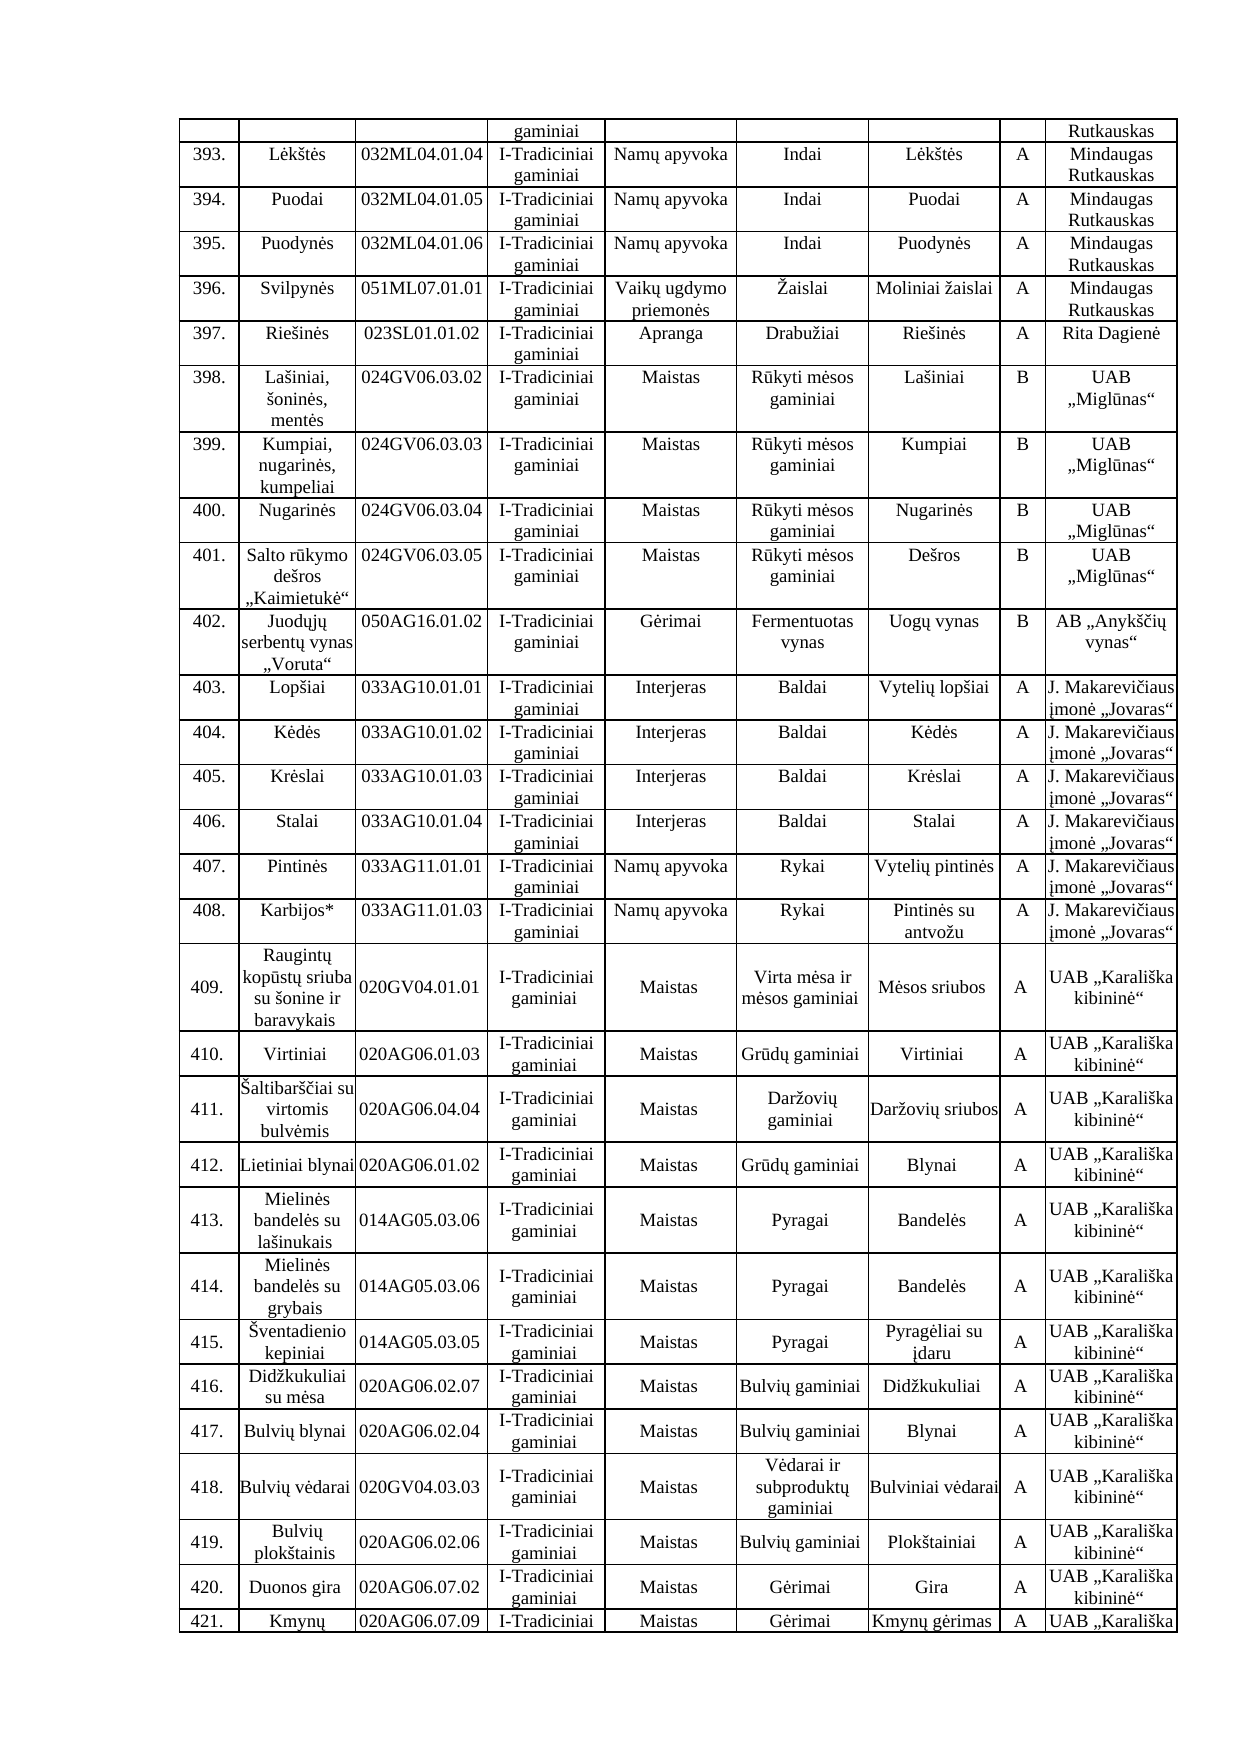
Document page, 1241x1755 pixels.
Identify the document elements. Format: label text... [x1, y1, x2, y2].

table_cell A [1001, 855, 1045, 898]
table_cell 415. [180, 1320, 238, 1363]
table_cell I-Tradiciniai gaminiai [488, 188, 604, 231]
table_cell 408. [180, 900, 238, 942]
table_cell 024GV06.03.03 [356, 433, 487, 497]
table_cell Maistas [606, 1188, 736, 1252]
table_cell 032ML04.01.06 [356, 232, 487, 275]
table_cell [1178, 764, 1182, 808]
table_cell Rūkyti mėsos gaminiai [737, 366, 868, 431]
table_cell Bulvių plokštainis [240, 1520, 355, 1563]
table_cell Baldai [737, 765, 868, 808]
table_cell [1178, 431, 1182, 497]
table_cell 020AG06.02.06 [356, 1520, 487, 1563]
table_cell Puodynės [240, 232, 355, 275]
table_cell 020AG06.07.09 [356, 1610, 487, 1631]
table_cell Krėslai [240, 765, 355, 808]
table_cell Vaikų ugdymo priemonės [606, 277, 736, 320]
table_cell 051ML07.01.01 [356, 277, 487, 320]
table_cell 033AG10.01.03 [356, 765, 487, 808]
table_cell UAB „Karališka kibininė“ [1046, 1077, 1176, 1141]
table_cell [175, 943, 179, 1030]
table_cell UAB „Miglūnas“ [1046, 499, 1176, 542]
table_cell [175, 1252, 179, 1318]
table_cell Kmynų [240, 1610, 355, 1631]
table_cell Pyragėliai su įdaru [869, 1320, 999, 1363]
table_cell I-Tradiciniai gaminiai [488, 277, 604, 320]
table_cell 020AG06.02.07 [356, 1365, 487, 1408]
table_cell B [1001, 610, 1045, 674]
table_cell Mindaugas Rutkauskas [1046, 232, 1176, 275]
table_cell 393. [180, 143, 238, 186]
table_cell UAB „Karališka kibininė“ [1046, 1320, 1176, 1363]
table_cell [240, 120, 355, 141]
table_cell I-Tradiciniai gaminiai [488, 765, 604, 808]
table_cell 417. [180, 1410, 238, 1452]
table_cell Maistas [606, 1565, 736, 1608]
table_cell Bulviniai vėdarai [869, 1454, 999, 1519]
table_cell Maistas [606, 499, 736, 542]
table_cell Bulvių vėdarai [240, 1454, 355, 1519]
table_cell UAB „Karališka kibininė“ [1046, 1454, 1176, 1519]
table_cell Dešros [869, 543, 999, 608]
table_cell 023SL01.01.02 [356, 322, 487, 365]
table_cell I-Tradiciniai gaminiai [488, 1454, 604, 1519]
table_cell Gėrimai [737, 1610, 868, 1631]
table_cell Pintinės su antvožu [869, 900, 999, 942]
table_cell A [1001, 1254, 1045, 1318]
table_cell Krėslai [869, 765, 999, 808]
table_cell Daržovių gaminiai [737, 1077, 868, 1141]
table_cell Puodai [869, 188, 999, 231]
table_cell Maistas [606, 1143, 736, 1186]
table_cell Mindaugas Rutkauskas [1046, 277, 1176, 320]
table_cell 020AG06.02.04 [356, 1410, 487, 1452]
table_cell UAB „Karališka kibininė“ [1046, 1520, 1176, 1563]
table_cell 416. [180, 1365, 238, 1408]
table_cell Lopšiai [240, 676, 355, 719]
table_cell UAB „Karališka kibininė“ [1046, 1032, 1176, 1075]
table_cell I-Tradiciniai gaminiai [488, 900, 604, 942]
table_cell Gėrimai [606, 610, 736, 674]
table_cell Baldai [737, 721, 868, 764]
table_cell [1178, 1030, 1182, 1075]
table_cell A [1001, 721, 1045, 764]
table_cell 014AG05.03.06 [356, 1188, 487, 1252]
table_cell 402. [180, 610, 238, 674]
table_cell Didžkukuliai [869, 1365, 999, 1408]
table_cell Bandelės [869, 1254, 999, 1318]
table_cell 020GV04.01.01 [356, 944, 487, 1030]
table_cell A [1001, 1365, 1045, 1408]
table_cell [1001, 120, 1045, 141]
table_cell Bulvių gaminiai [737, 1365, 868, 1408]
table_cell 404. [180, 721, 238, 764]
table_cell 399. [180, 433, 238, 497]
table_cell Vėdarai ir subproduktų gaminiai [737, 1454, 868, 1519]
table_cell A [1001, 322, 1045, 365]
table_cell Rykai [737, 855, 868, 898]
table_cell Namų apyvoka [606, 232, 736, 275]
table_cell [1178, 365, 1182, 431]
table_cell [1178, 1453, 1182, 1519]
table_cell UAB „Karališka kibininė“ [1046, 1188, 1176, 1252]
table_cell [175, 118, 179, 141]
table_cell Virta mėsa ir mėsos gaminiai [737, 944, 868, 1030]
table_cell Lietiniai blynai [240, 1143, 355, 1186]
table_cell Rūkyti mėsos gaminiai [737, 433, 868, 497]
table_cell Interjeras [606, 676, 736, 719]
table_cell 406. [180, 810, 238, 853]
table_cell Baldai [737, 676, 868, 719]
table_cell 400. [180, 499, 238, 542]
table_cell Maistas [606, 1320, 736, 1363]
table_cell Mielinės bandelės su lašinukais [240, 1188, 355, 1252]
table_cell Maistas [606, 1454, 736, 1519]
table_cell [175, 1186, 179, 1252]
table_cell A [1001, 1520, 1045, 1563]
table_cell 020GV04.03.03 [356, 1454, 487, 1519]
table_cell Rūkyti mėsos gaminiai [737, 499, 868, 542]
table_cell Riešinės [869, 322, 999, 365]
table_cell A [1001, 676, 1045, 719]
table_cell Kmynų gėrimas [869, 1610, 999, 1631]
table_cell A [1001, 277, 1045, 320]
table_cell Maistas [606, 433, 736, 497]
table_cell UAB „Karališka kibininė“ [1046, 1565, 1176, 1608]
table_cell Vytelių pintinės [869, 855, 999, 898]
table_cell [175, 141, 179, 186]
table_cell UAB „Miglūnas“ [1046, 366, 1176, 431]
table_cell Namų apyvoka [606, 855, 736, 898]
table_cell Salto rūkymo dešros „Kaimietukė“ [240, 543, 355, 608]
table_cell 032ML04.01.05 [356, 188, 487, 231]
table_cell B [1001, 499, 1045, 542]
table_cell I-Tradiciniai gaminiai [488, 1254, 604, 1318]
table_cell Indai [737, 188, 868, 231]
table_cell 418. [180, 1454, 238, 1519]
table_cell [175, 186, 179, 231]
table_cell [175, 1453, 179, 1519]
table_cell Karbijos* [240, 900, 355, 942]
table_cell Namų apyvoka [606, 188, 736, 231]
table_cell 396. [180, 277, 238, 320]
table_cell I-Tradiciniai gaminiai [488, 1320, 604, 1363]
table_cell [175, 497, 179, 542]
table_cell Gėrimai [737, 1565, 868, 1608]
table_cell Bulvių blynai [240, 1410, 355, 1452]
table_cell [1178, 141, 1182, 186]
table_cell Maistas [606, 1254, 736, 1318]
table_cell 024GV06.03.05 [356, 543, 487, 608]
table_cell [175, 320, 179, 365]
table_cell Kėdės [869, 721, 999, 764]
table_cell A [1001, 188, 1045, 231]
table_cell [175, 719, 179, 764]
table_cell Interjeras [606, 721, 736, 764]
table_cell 411. [180, 1077, 238, 1141]
table_cell Indai [737, 232, 868, 275]
table_cell [1178, 898, 1182, 942]
table_cell 014AG05.03.05 [356, 1320, 487, 1363]
table_cell I-Tradiciniai gaminiai [488, 543, 604, 608]
table_cell [175, 365, 179, 431]
table_cell [175, 853, 179, 898]
table_cell Svilpynės [240, 277, 355, 320]
table_cell [1178, 320, 1182, 365]
table_cell I-Tradiciniai gaminiai [488, 1410, 604, 1452]
table_cell I-Tradiciniai gaminiai [488, 1077, 604, 1141]
table_cell A [1001, 232, 1045, 275]
table_cell 409. [180, 944, 238, 1030]
table_cell [1178, 719, 1182, 764]
table_cell AB „Anykščių vynas“ [1046, 610, 1176, 674]
table_cell Lašiniai [869, 366, 999, 431]
table_cell UAB „Miglūnas“ [1046, 543, 1176, 608]
table_cell [175, 1075, 179, 1141]
table_cell Maistas [606, 1520, 736, 1563]
table_cell Apranga [606, 322, 736, 365]
table_cell [175, 1519, 179, 1563]
table_cell Mindaugas Rutkauskas [1046, 188, 1176, 231]
table_cell Žaislai [737, 277, 868, 320]
table_cell I-Tradiciniai gaminiai [488, 322, 604, 365]
table_cell Mielinės bandelės su grybais [240, 1254, 355, 1318]
table_cell I-Tradiciniai gaminiai [488, 855, 604, 898]
table_cell I-Tradiciniai gaminiai [488, 610, 604, 674]
table_cell [175, 608, 179, 674]
table_cell Didžkukuliai su mėsa [240, 1365, 355, 1408]
table_cell Mėsos sriubos [869, 944, 999, 1030]
table_cell Maistas [606, 543, 736, 608]
table_cell J. Makarevičiaus įmonė „Jovaras“ [1046, 810, 1176, 853]
table_cell Kumpiai, nugarinės, kumpeliai [240, 433, 355, 497]
table_cell [175, 898, 179, 942]
table_cell [175, 1608, 179, 1631]
table_cell [1178, 1252, 1182, 1318]
table_cell 401. [180, 543, 238, 608]
table_cell Kėdės [240, 721, 355, 764]
table_cell Blynai [869, 1143, 999, 1186]
table_cell A [1001, 1188, 1045, 1252]
table_cell UAB „Karališka kibininė“ [1046, 1143, 1176, 1186]
table_cell Kumpiai [869, 433, 999, 497]
table_cell I-Tradiciniai gaminiai [488, 1520, 604, 1563]
table_cell Juodųjų serbentų vynas „Voruta“ [240, 610, 355, 674]
table_cell J. Makarevičiaus įmonė „Jovaras“ [1046, 721, 1176, 764]
table_cell [175, 1363, 179, 1408]
table_cell Daržovių sriubos [869, 1077, 999, 1141]
table_cell Šventadienio kepiniai [240, 1320, 355, 1363]
table_cell [1178, 497, 1182, 542]
table_cell A [1001, 1610, 1045, 1631]
table_cell [356, 120, 487, 141]
table_cell Indai [737, 143, 868, 186]
table_cell UAB „Karališka kibininė“ [1046, 1254, 1176, 1318]
table_cell [1178, 608, 1182, 674]
table_cell Maistas [606, 366, 736, 431]
table_cell Drabužiai [737, 322, 868, 365]
table_cell [1178, 542, 1182, 608]
table_cell Bulvių gaminiai [737, 1520, 868, 1563]
table_cell Lašiniai, šoninės, mentės [240, 366, 355, 431]
table_cell [606, 120, 736, 141]
table_cell B [1001, 366, 1045, 431]
table_cell 024GV06.03.04 [356, 499, 487, 542]
table_cell Maistas [606, 1365, 736, 1408]
table_cell Interjeras [606, 765, 736, 808]
table_cell 033AG10.01.01 [356, 676, 487, 719]
table_cell A [1001, 1320, 1045, 1363]
table_cell Stalai [240, 810, 355, 853]
table_cell [175, 1408, 179, 1452]
table_cell Nugarinės [240, 499, 355, 542]
table_cell [175, 1141, 179, 1186]
table_cell Pyragai [737, 1188, 868, 1252]
table_cell Mindaugas Rutkauskas [1046, 143, 1176, 186]
table_cell I-Tradiciniai gaminiai [488, 810, 604, 853]
table_cell Nugarinės [869, 499, 999, 542]
table_cell [1178, 118, 1182, 141]
table_cell Baldai [737, 810, 868, 853]
table_cell [869, 120, 999, 141]
table_cell UAB „Karališka kibininė“ [1046, 1365, 1176, 1408]
table_cell Puodai [240, 188, 355, 231]
table_cell [1178, 1186, 1182, 1252]
table_cell Moliniai žaislai [869, 277, 999, 320]
table_cell I-Tradiciniai gaminiai [488, 1365, 604, 1408]
table_cell [175, 275, 179, 320]
table_cell UAB „Karališka kibininė“ [1046, 944, 1176, 1030]
table_cell [175, 809, 179, 853]
table_cell Namų apyvoka [606, 143, 736, 186]
table_cell I-Tradiciniai gaminiai [488, 1565, 604, 1608]
table_cell 413. [180, 1188, 238, 1252]
table_cell 421. [180, 1610, 238, 1631]
table_cell [1178, 1564, 1182, 1608]
table_cell J. Makarevičiaus įmonė „Jovaras“ [1046, 855, 1176, 898]
table_cell Virtiniai [240, 1032, 355, 1075]
table_cell UAB „Miglūnas“ [1046, 433, 1176, 497]
table_cell [1178, 1519, 1182, 1563]
table_cell I-Tradiciniai gaminiai [488, 1188, 604, 1252]
table_cell 033AG11.01.03 [356, 900, 487, 942]
table_cell A [1001, 143, 1045, 186]
table_cell Stalai [869, 810, 999, 853]
table_cell Fermentuotas vynas [737, 610, 868, 674]
table_cell Duonos gira [240, 1565, 355, 1608]
table_cell Bulvių gaminiai [737, 1410, 868, 1452]
table_cell 033AG10.01.02 [356, 721, 487, 764]
table_cell Lėkštės [240, 143, 355, 186]
table_cell I-Tradiciniai gaminiai [488, 143, 604, 186]
table_cell 020AG06.07.02 [356, 1565, 487, 1608]
table_cell [1178, 943, 1182, 1030]
table_cell 403. [180, 676, 238, 719]
table_cell Namų apyvoka [606, 900, 736, 942]
table_cell Maistas [606, 944, 736, 1030]
table_cell I-Tradiciniai gaminiai [488, 1032, 604, 1075]
table_cell Gira [869, 1565, 999, 1608]
table_cell I-Tradiciniai gaminiai [488, 676, 604, 719]
table_cell Šaltibarščiai su virtomis bulvėmis [240, 1077, 355, 1141]
table_cell J. Makarevičiaus įmonė „Jovaras“ [1046, 765, 1176, 808]
table_cell [737, 120, 868, 141]
table_cell Blynai [869, 1410, 999, 1452]
table_cell A [1001, 765, 1045, 808]
table_cell I-Tradiciniai gaminiai [488, 433, 604, 497]
table_cell Grūdų gaminiai [737, 1143, 868, 1186]
table_cell 032ML04.01.04 [356, 143, 487, 186]
table_cell UAB „Karališka kibininė“ [1046, 1410, 1176, 1452]
table_cell 033AG11.01.01 [356, 855, 487, 898]
table_cell 398. [180, 366, 238, 431]
table_cell 405. [180, 765, 238, 808]
table_cell 394. [180, 188, 238, 231]
table_cell Rūkyti mėsos gaminiai [737, 543, 868, 608]
table_cell [175, 1319, 179, 1363]
table_cell [1178, 1075, 1182, 1141]
table_cell Maistas [606, 1032, 736, 1075]
table_cell [1178, 1363, 1182, 1408]
table_cell Plokštainiai [869, 1520, 999, 1563]
table_cell [180, 120, 238, 141]
table_cell Pyragai [737, 1320, 868, 1363]
table_cell Rita Dagienė [1046, 322, 1176, 365]
table_cell [1178, 275, 1182, 320]
table_cell Vytelių lopšiai [869, 676, 999, 719]
table_cell 414. [180, 1254, 238, 1318]
table_cell [175, 764, 179, 808]
table_cell A [1001, 900, 1045, 942]
table_cell Maistas [606, 1077, 736, 1141]
table_cell Uogų vynas [869, 610, 999, 674]
table_cell UAB „Karališka [1046, 1610, 1176, 1631]
table_cell Rutkauskas [1046, 120, 1176, 141]
table_cell A [1001, 1077, 1045, 1141]
table_cell [1178, 1408, 1182, 1452]
table_cell A [1001, 944, 1045, 1030]
table_cell A [1001, 1143, 1045, 1186]
table_cell I-Tradiciniai gaminiai [488, 944, 604, 1030]
table_cell Grūdų gaminiai [737, 1032, 868, 1075]
table_cell B [1001, 433, 1045, 497]
table_cell [1178, 809, 1182, 853]
table_cell Interjeras [606, 810, 736, 853]
table_cell Maistas [606, 1610, 736, 1631]
table_cell [175, 1564, 179, 1608]
table_cell I-Tradiciniai gaminiai [488, 721, 604, 764]
table_cell Riešinės [240, 322, 355, 365]
table_cell 020AG06.01.03 [356, 1032, 487, 1075]
table_cell [175, 431, 179, 497]
table_cell 033AG10.01.04 [356, 810, 487, 853]
table_cell 020AG06.01.02 [356, 1143, 487, 1186]
table_cell 395. [180, 232, 238, 275]
table_cell I-Tradiciniai gaminiai [488, 366, 604, 431]
table_cell Lėkštės [869, 143, 999, 186]
table_cell A [1001, 1454, 1045, 1519]
table_cell 014AG05.03.06 [356, 1254, 487, 1318]
table_cell [1178, 186, 1182, 231]
table_cell [1178, 1319, 1182, 1363]
table_cell Pyragai [737, 1254, 868, 1318]
table_cell 420. [180, 1565, 238, 1608]
table_cell 407. [180, 855, 238, 898]
table_cell [1178, 1141, 1182, 1186]
table_cell [175, 674, 179, 719]
table_cell Virtiniai [869, 1032, 999, 1075]
table_cell I-Tradiciniai [488, 1610, 604, 1631]
table_cell 410. [180, 1032, 238, 1075]
table_cell 050AG16.01.02 [356, 610, 487, 674]
table_cell J. Makarevičiaus įmonė „Jovaras“ [1046, 676, 1176, 719]
table_cell I-Tradiciniai gaminiai [488, 232, 604, 275]
table_cell J. Makarevičiaus įmonė „Jovaras“ [1046, 900, 1176, 942]
table_cell 020AG06.04.04 [356, 1077, 487, 1141]
table_cell I-Tradiciniai gaminiai [488, 499, 604, 542]
table_cell Bandelės [869, 1188, 999, 1252]
table_cell [1178, 231, 1182, 275]
table_cell Raugintų kopūstų sriuba su šonine ir baravykais [240, 944, 355, 1030]
table_cell gaminiai [488, 120, 604, 141]
table_cell 397. [180, 322, 238, 365]
table_cell A [1001, 810, 1045, 853]
table_cell Puodynės [869, 232, 999, 275]
table_cell Rykai [737, 900, 868, 942]
table_cell A [1001, 1565, 1045, 1608]
table_cell A [1001, 1410, 1045, 1452]
table_cell [1178, 1608, 1182, 1631]
table_cell A [1001, 1032, 1045, 1075]
table_cell [175, 231, 179, 275]
table_cell 412. [180, 1143, 238, 1186]
table_cell [1178, 674, 1182, 719]
table_cell [1178, 853, 1182, 898]
table_cell 419. [180, 1520, 238, 1563]
table_cell Maistas [606, 1410, 736, 1452]
table_cell Pintinės [240, 855, 355, 898]
table_cell I-Tradiciniai gaminiai [488, 1143, 604, 1186]
table_cell B [1001, 543, 1045, 608]
table_cell 024GV06.03.02 [356, 366, 487, 431]
table_cell [175, 542, 179, 608]
table_cell [175, 1030, 179, 1075]
